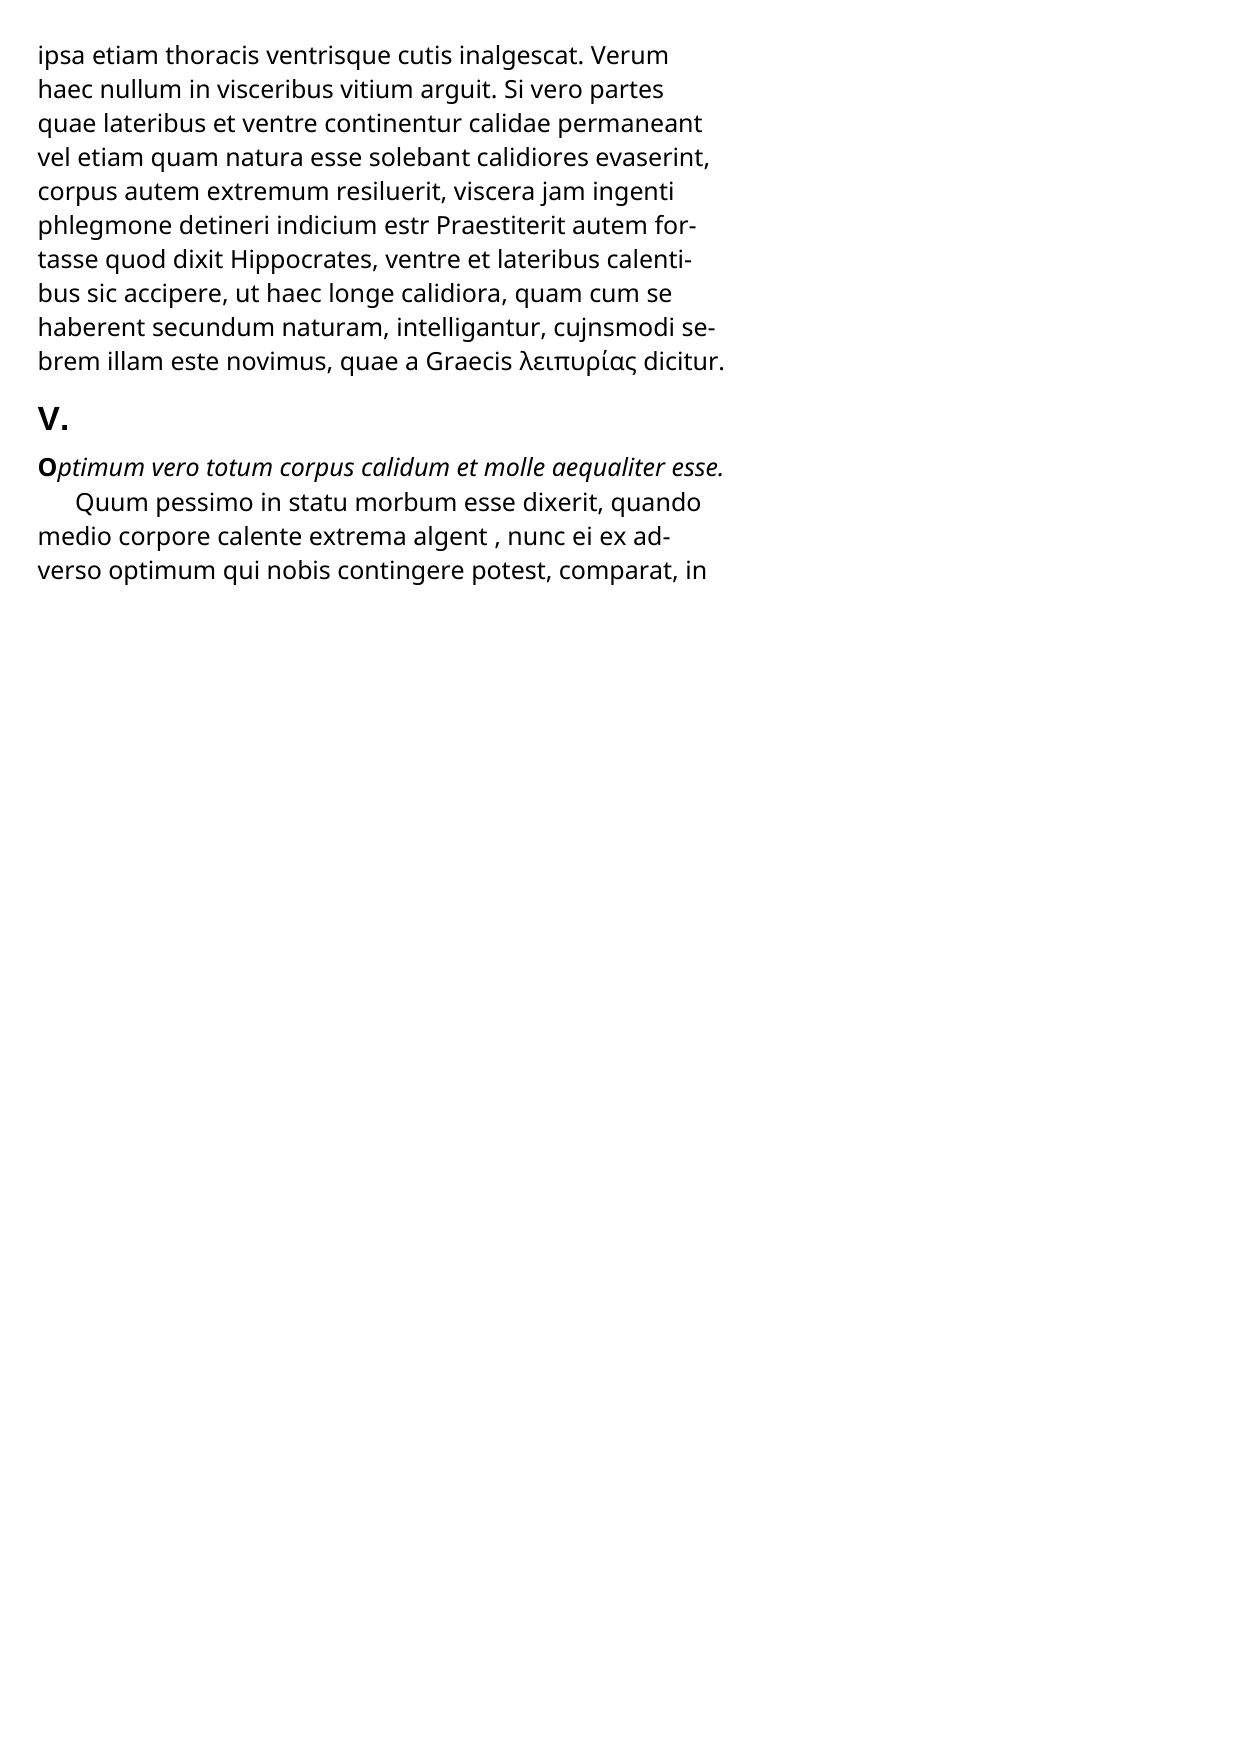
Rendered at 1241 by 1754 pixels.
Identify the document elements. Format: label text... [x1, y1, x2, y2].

text Optimum vero totum corpus calidum et molle aequaliter esse. [37, 450, 1203, 484]
text Quum pessimo in statu morbum esse dixerit, quando medio corpore calente extrema algent , nunc ei ex ad- verso optimum qui nobis contingere potest, comparat, in [37, 484, 1203, 586]
subtitle V. [37, 399, 1203, 438]
text ipsa etiam thoracis ventrisque cutis inalgescat. Verum haec nullum in visceribus vitium arguit. Si vero partes quae lateribus et ventre continentur calidae permaneant vel etiam quam natura esse solebant calidiores evaserint, corpus autem extremum resiluerit, viscera jam ingenti phlegmone detineri indicium estr Praestiterit autem for- tasse quod dixit Hippocrates, ventre et lateribus calenti- bus sic accipere, ut haec longe calidiora, quam cum se haberent secundum naturam, intelligantur, cujnsmodi se- brem illam este novimus, quae a Graecis λειπυρίας dicitur. [37, 37, 1203, 378]
